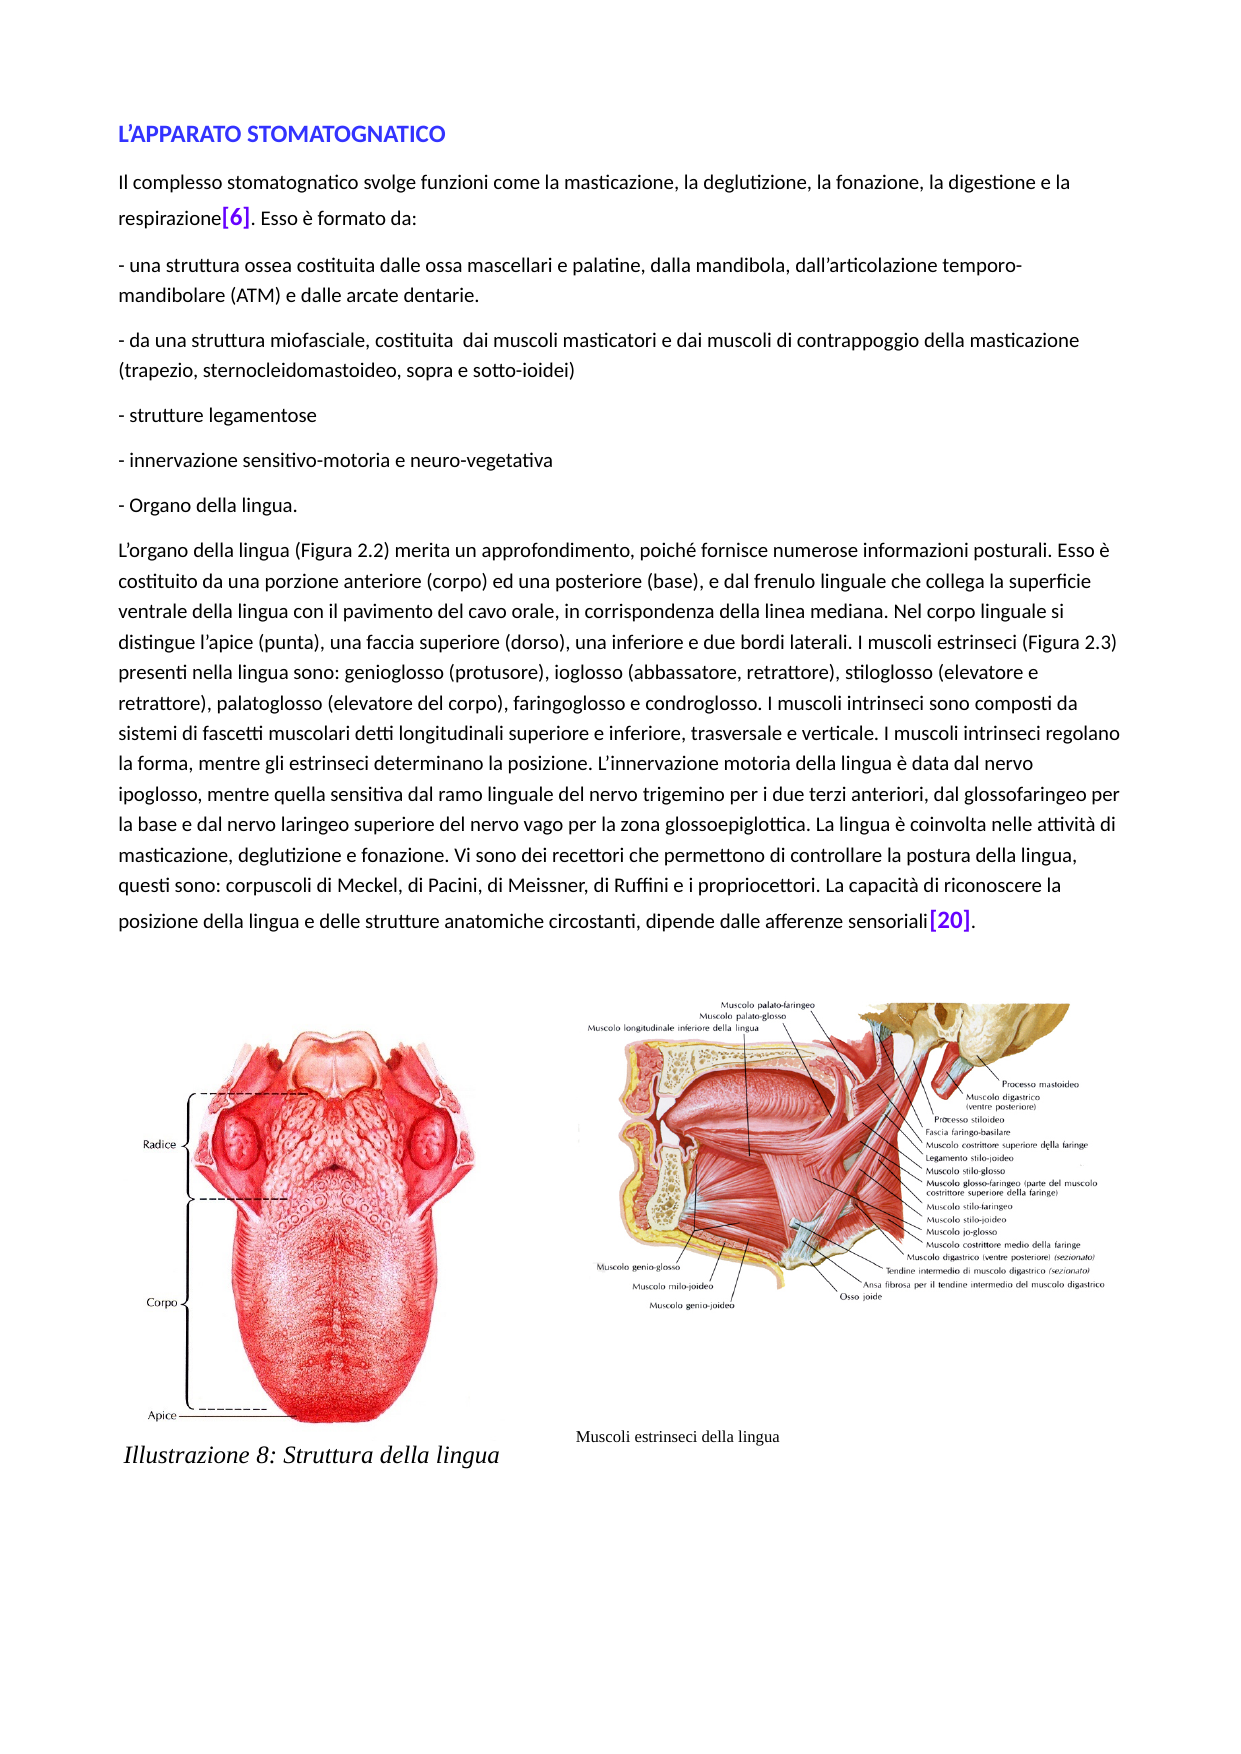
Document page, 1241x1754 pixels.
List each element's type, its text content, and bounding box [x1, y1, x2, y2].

picture [575, 990, 1114, 1325]
text - Organo della lingua. [118, 493, 1122, 518]
text L’organo della lingua (Figura 2.2) merita un approfondimento, poiché fornisce numerose informazioni posturali. Esso è costituito da una porzione anteriore (corpo) ed una posteriore (base), e dal frenulo linguale che collega la superficie ventrale della lingua con il pavimento del cavo orale, in corrispondenza della linea mediana. Nel corpo linguale si distingue l’apice (punta), una faccia superiore (dorso), una inferiore e due bordi laterali. I muscoli estrinseci (Figura 2.3) presenti nella lingua sono: genioglosso (protusore), ioglosso (abbassatore, retrattore), stiloglosso (elevatore e retrattore), palatoglosso (elevatore del corpo), faringoglosso e condroglosso. I muscoli intrinseci sono composti da sistemi di fascetti muscolari detti longitudinali superiore e inferiore, trasversale e verticale. I muscoli intrinseci regolano la forma, mentre gli estrinseci determinano la posizione. L’innervazione motoria della lingua è data dal nervo ipoglosso, mentre quella sensitiva dal ramo linguale del nervo trigemino per i due terzi anteriori, dal glossofaringeo per la base e dal nervo laringeo superiore del nervo vago per la zona glossoepiglottica. La lingua è coinvolta nelle attività di masticazione, deglutizione e fonazione. Vi sono dei recettori che permettono di controllare la postura della lingua, questi sono: corpuscoli di Meckel, di Pacini, di Meissner, di Ruffini e i propriocettori. La capacità di riconoscere la posizione della lingua e delle strutture anatomiche circostanti, dipende dalle afferenze sensoriali[20]. [118, 538, 1122, 934]
picture [123, 994, 505, 1441]
text - una struttura ossea costituita dalle ossa mascellari e palatine, dalla mandibola, dall’articolazione temporo-mandibolare (ATM) e dalle arcate dentarie. [118, 252, 1122, 308]
text Il complesso stomatognatico svolge funzioni come la masticazione, la deglutizione, la fonazione, la digestione e la respirazione[6]. Esso è formato da: [118, 169, 1122, 231]
text Illustrazione 8: Struttura della lingua [123, 1441, 505, 1469]
text L’APPARATO STOMATOGNATICO [118, 118, 1122, 149]
text - innervazione sensitivo-motoria e neuro-vegetativa [118, 448, 1122, 473]
text Muscoli estrinseci della lingua [576, 1325, 1113, 1446]
text - strutture legamentose [118, 403, 1122, 428]
text - da una struttura miofasciale, costituita dai muscoli masticatori e dai muscoli di contrappoggio della masticazione (trapezio, sternocleidomastoideo, sopra e sotto-ioidei) [118, 327, 1122, 383]
